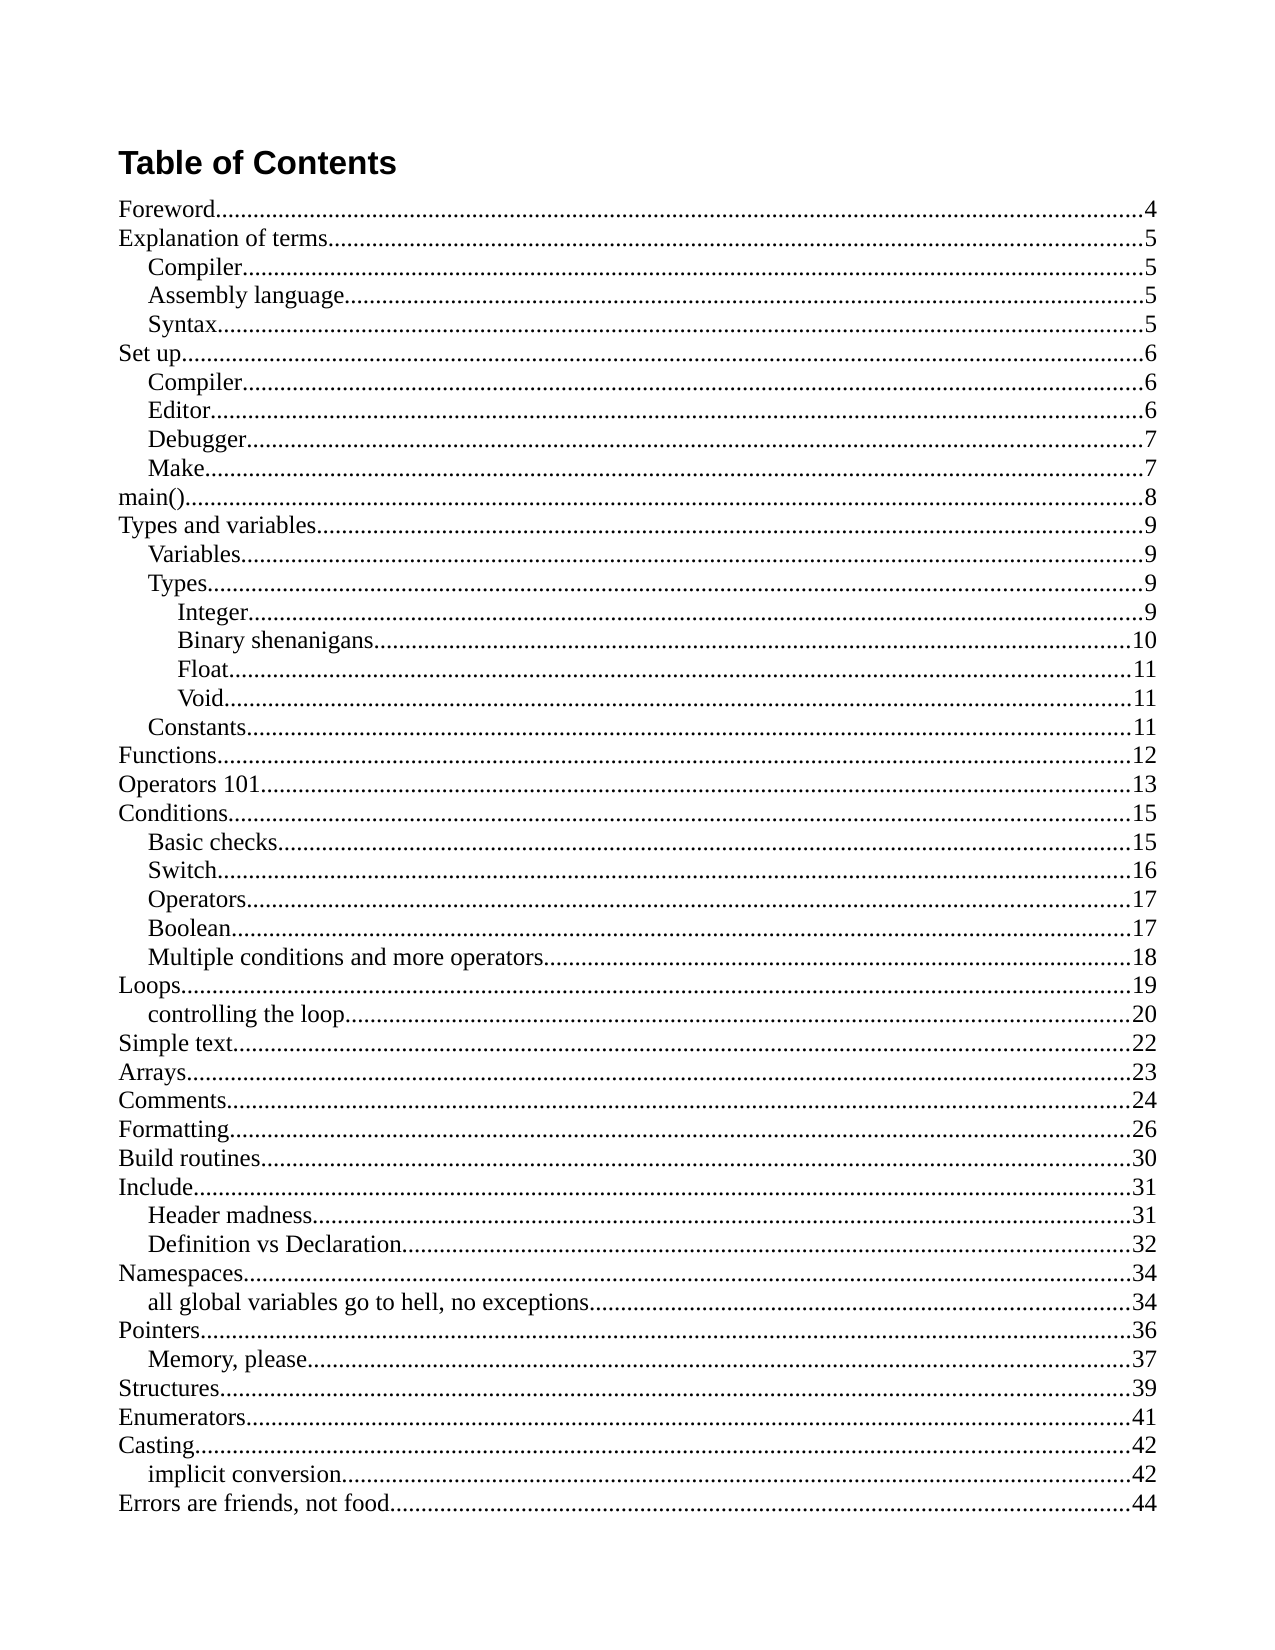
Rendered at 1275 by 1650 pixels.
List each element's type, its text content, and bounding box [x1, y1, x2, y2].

text Types and variables 9 [118, 510, 1157, 539]
text Formatting 26 [118, 1114, 1157, 1143]
text Include 31 [118, 1172, 1157, 1200]
text Multiple conditions and more operators 18 [148, 942, 1157, 970]
subtitle Table of Contents [118, 143, 1157, 182]
text Definition vs Declaration 32 [148, 1229, 1157, 1258]
text Float 11 [177, 654, 1157, 683]
text Binary shenanigans 10 [177, 625, 1157, 654]
text Operators 101 13 [118, 769, 1157, 798]
text Operators 17 [148, 884, 1157, 913]
text Simple text 22 [118, 1028, 1157, 1057]
text all global variables go to hell, no exceptions 34 [148, 1287, 1157, 1315]
text Enumerators 41 [118, 1402, 1157, 1430]
text Compiler 6 [148, 367, 1157, 395]
text Header madness 31 [148, 1200, 1157, 1229]
text Pointers 36 [118, 1315, 1157, 1344]
text Memory, please 37 [148, 1344, 1157, 1373]
text main() 8 [118, 482, 1157, 510]
text Set up 6 [118, 338, 1157, 367]
text Basic checks 15 [148, 827, 1157, 855]
text Loops 19 [118, 970, 1157, 999]
text Comments 24 [118, 1085, 1157, 1114]
text Switch 16 [148, 855, 1157, 884]
text Constants 11 [148, 712, 1157, 740]
text Integer 9 [177, 597, 1157, 625]
text Assembly language 5 [148, 280, 1157, 309]
text Foreword 4 [118, 194, 1157, 223]
text Functions 12 [118, 740, 1157, 769]
text Editor 6 [148, 395, 1157, 424]
text Variables 9 [148, 539, 1157, 568]
text implicit conversion 42 [148, 1459, 1157, 1488]
text Void 11 [177, 683, 1157, 712]
text Debugger 7 [148, 424, 1157, 453]
text controlling the loop 20 [148, 999, 1157, 1028]
text Arrays 23 [118, 1057, 1157, 1085]
text Explanation of terms 5 [118, 223, 1157, 252]
text Boolean 17 [148, 913, 1157, 942]
text Make 7 [148, 453, 1157, 482]
text Compiler 5 [148, 252, 1157, 280]
text Errors are friends, not food 44 [118, 1488, 1157, 1517]
text Build routines 30 [118, 1143, 1157, 1172]
text Casting 42 [118, 1430, 1157, 1459]
text Namespaces 34 [118, 1258, 1157, 1287]
text Structures 39 [118, 1373, 1157, 1402]
text Types 9 [148, 568, 1157, 597]
text Syntax 5 [148, 309, 1157, 338]
text Conditions 15 [118, 798, 1157, 827]
